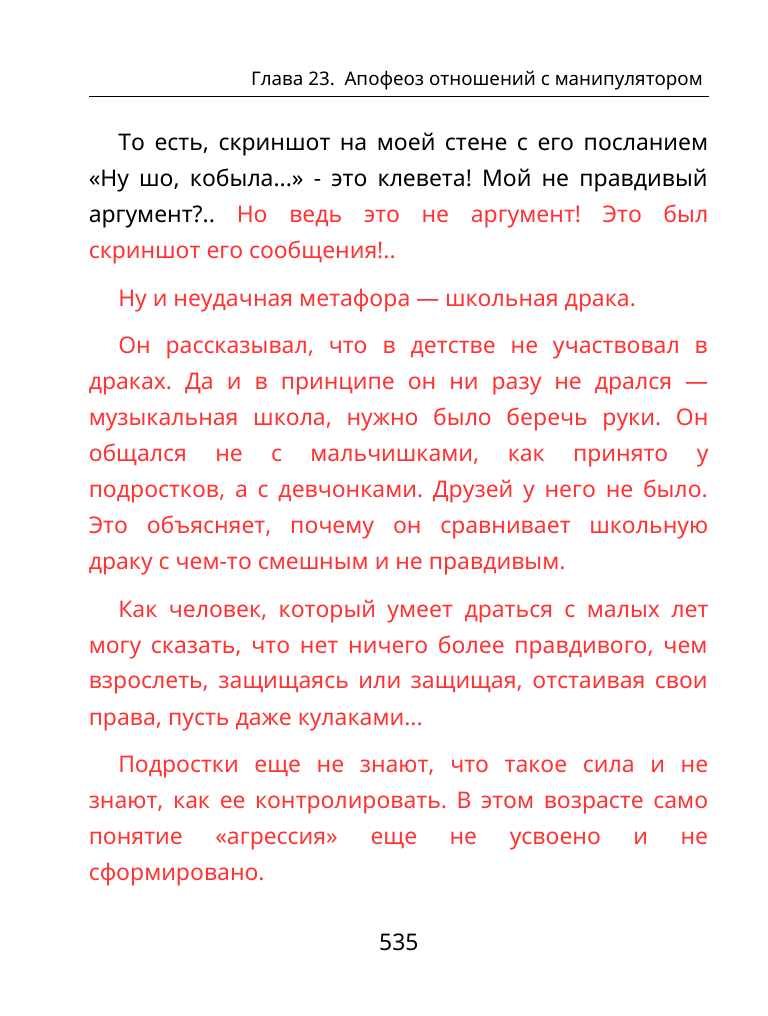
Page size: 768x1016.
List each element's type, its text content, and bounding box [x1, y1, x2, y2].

text Как человек, который умеет драться с малых лет могу сказать, что нет ничего более правдивого, чем взрослеть, защищаясь или защищая, отстаивая свои права, пусть даже кулаками... [88, 593, 709, 732]
text Ну и неудачная метафора — школьная драка. [88, 282, 709, 313]
text Он рассказывал, что в детстве не участвовал в драках. Да и в принципе он ни разу не дрался — музыкальная школа, нужно было беречь руки. Он общался не с мальчишками, как принято у подростков, а с девчонками. Друзей у него не было. Это объясняет, почему он сравнивает школьную драку с чем-то смешным и не правдивым. [88, 329, 709, 576]
text Подростки еще не знают, что такое сила и не знают, как ее контролировать. В этом возрасте само понятие «агрессия» еще не усвоено и не сформировано. [88, 748, 709, 887]
text То есть, скриншот на моей стене с его посланием «Ну шо, кобыла...» - это клевета! Мой не правдивый аргумент?.. Но ведь это не аргумент! Это был скриншот его сообщения!.. [88, 126, 709, 265]
